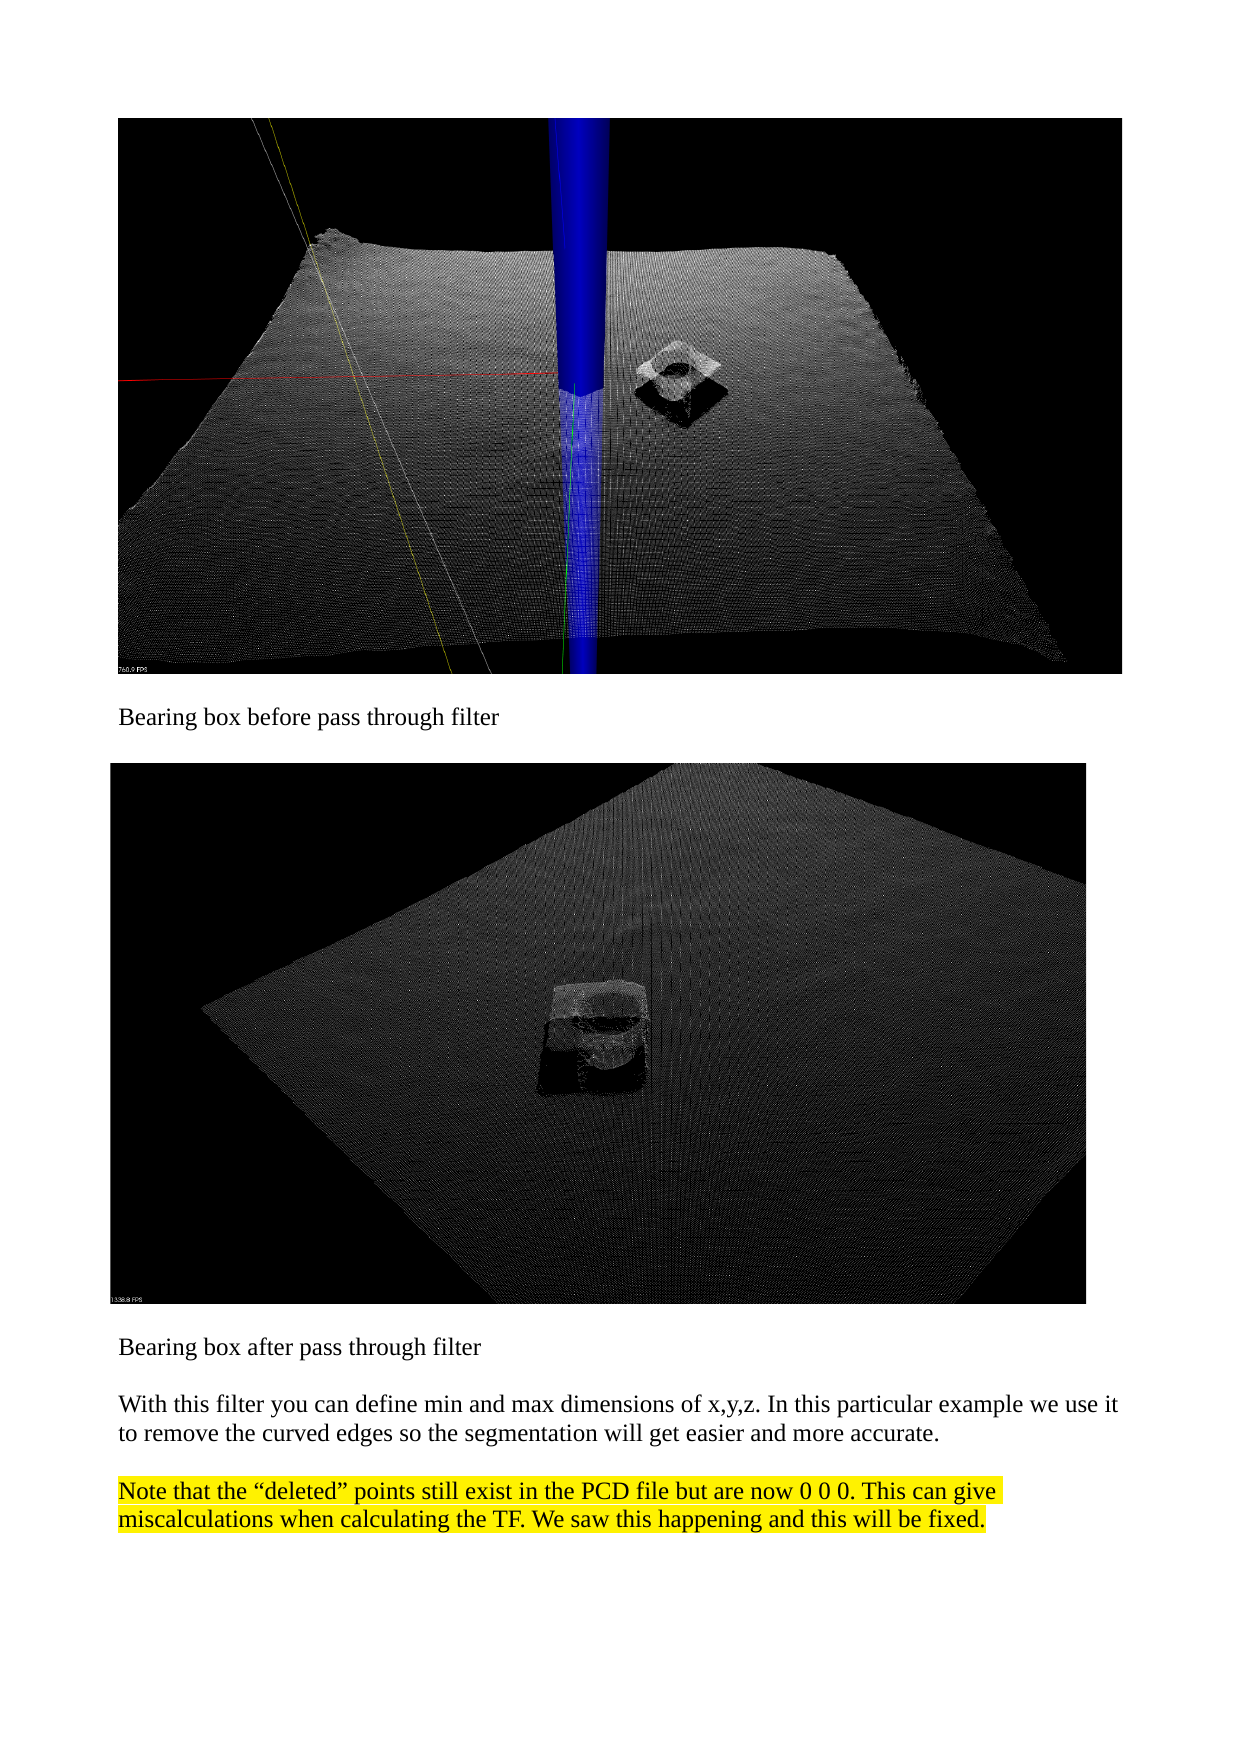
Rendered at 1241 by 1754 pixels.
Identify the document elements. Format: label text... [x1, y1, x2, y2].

text With this filter you can define min and max dimensions of x,y,z. In this particular example we use it to remove the curved edges so the segmentation will get easier and more accurate. [118, 1389, 1122, 1447]
picture [118, 118, 1123, 674]
text Bearing box after pass through filter [118, 1332, 1122, 1361]
picture [110, 763, 1087, 1304]
text Note that the “deleted” points still exist in the PCD file but are now 0 0 0. This can give miscalculations when calculating the TF. We saw this happening and this will be fixed. [118, 1476, 1122, 1533]
text Bearing box before pass through filter [118, 702, 1122, 731]
